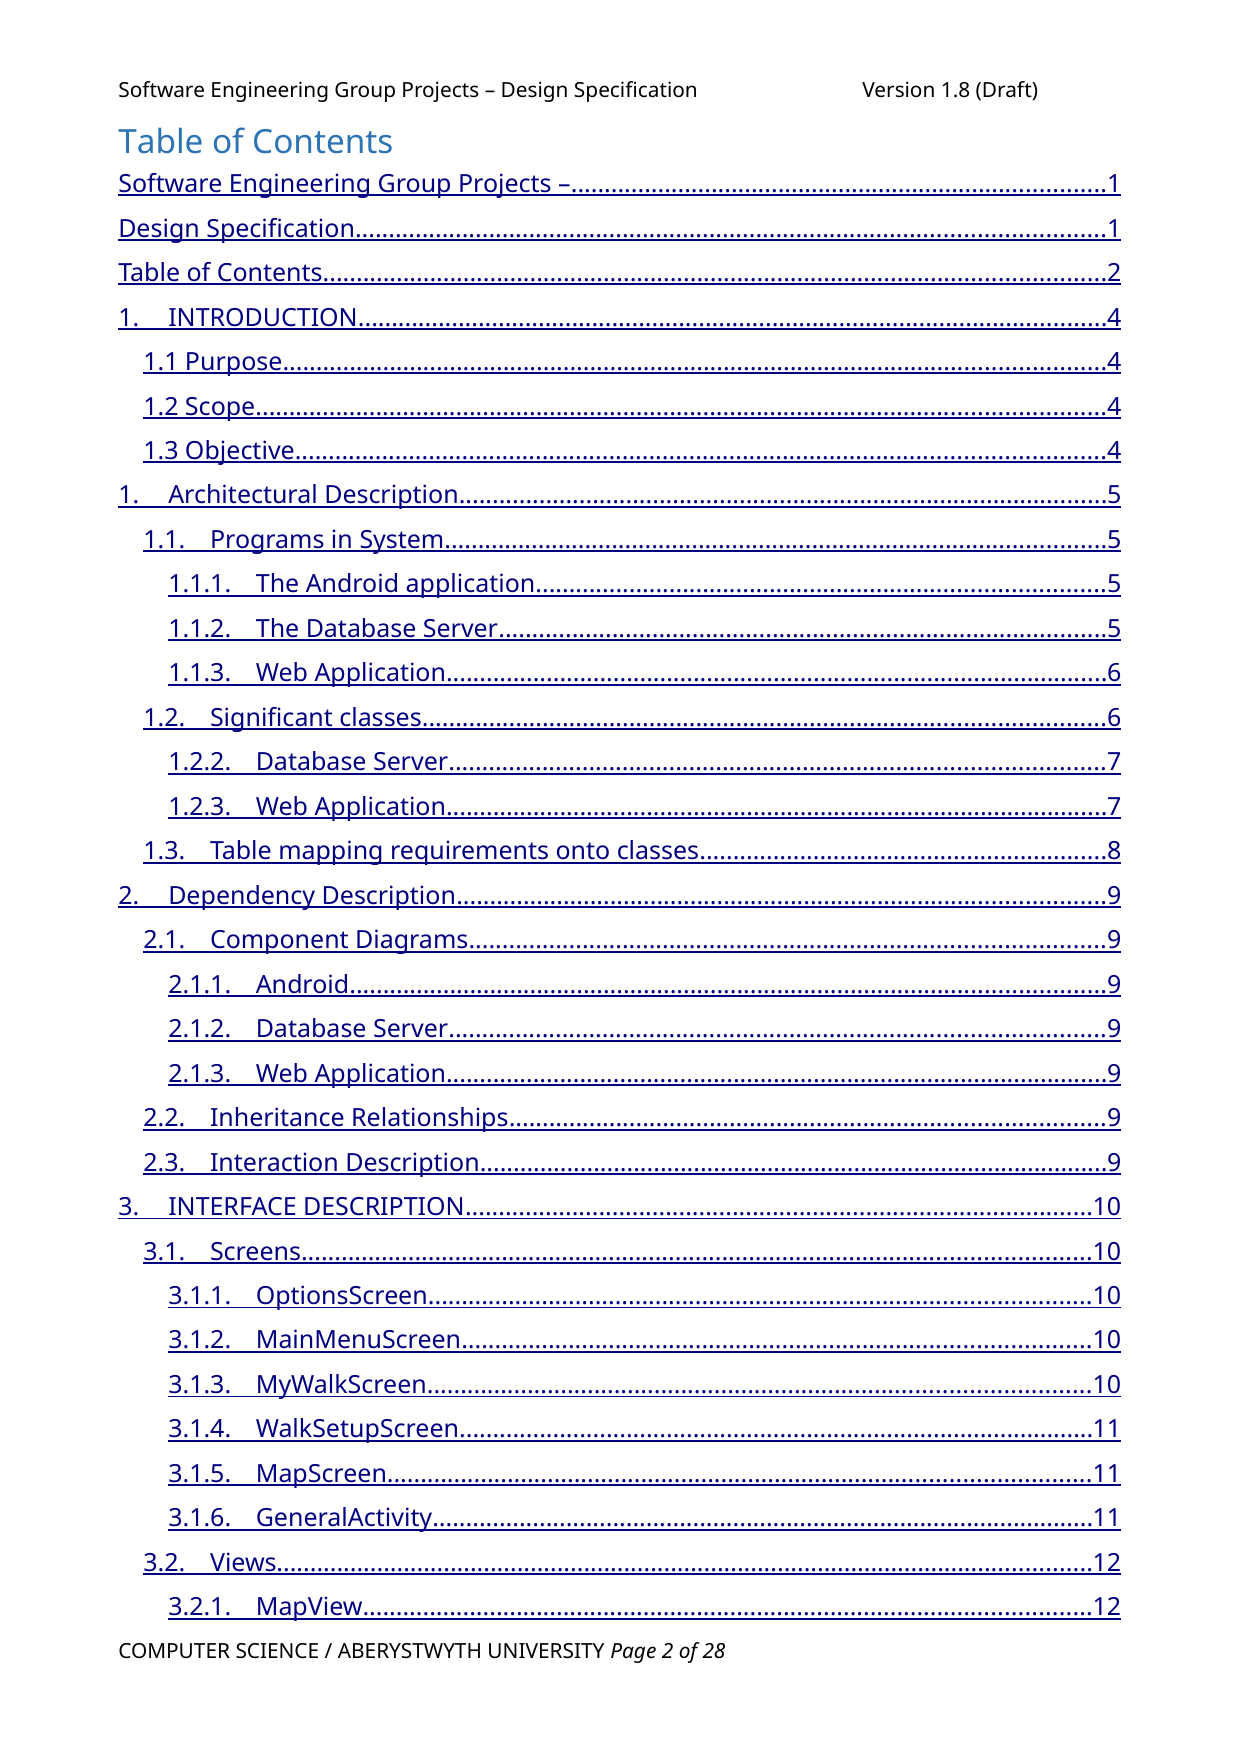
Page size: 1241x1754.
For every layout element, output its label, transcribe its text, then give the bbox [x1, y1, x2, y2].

text 3.2.1. MapView 12 [168, 1589, 1122, 1623]
text 1.2 Scope 4 [143, 388, 1122, 422]
text 3.1.4. WalkSetupScreen 11 [168, 1411, 1122, 1445]
text Software Engineering Group Projects – 1 [118, 166, 1122, 200]
text 3. INTERFACE DESCRIPTION 10 [118, 1189, 1122, 1223]
text 1.1 Purpose 4 [143, 344, 1122, 378]
text 2.1. Component Diagrams 9 [143, 922, 1122, 956]
text 3.2. Views 12 [143, 1544, 1122, 1579]
text 2.2. Inheritance Relationships 9 [143, 1100, 1122, 1134]
text 1.3. Table mapping requirements onto classes 8 [143, 833, 1122, 867]
text 1. INTRODUCTION 4 [118, 299, 1122, 333]
text 1.1.2. The Database Server 5 [168, 611, 1122, 644]
text 1. Architectural Description 5 [118, 477, 1122, 511]
text 1.2. Significant classes 6 [143, 699, 1122, 733]
text Table of Contents 2 [118, 255, 1122, 289]
subtitle Table of Contents [118, 118, 1122, 163]
text 2.1.1. Android 9 [168, 966, 1122, 1000]
text 3.1.2. MainMenuScreen 10 [168, 1322, 1122, 1356]
text 1.1.1. The Android application 5 [168, 566, 1122, 600]
text 2.3. Interaction Description 9 [143, 1144, 1122, 1178]
text 3.1.1. OptionsScreen 10 [168, 1278, 1122, 1312]
text 3.1.3. MyWalkScreen 10 [168, 1367, 1122, 1401]
text 2. Dependency Description 9 [118, 877, 1122, 911]
text 3.1.5. MapScreen 11 [168, 1456, 1122, 1490]
text Design Specification 1 [118, 210, 1122, 244]
text 3.1. Screens 10 [143, 1233, 1122, 1267]
text 3.1.6. GeneralActivity 11 [168, 1500, 1122, 1534]
text 1.1. Programs in System 5 [143, 522, 1122, 556]
text 2.1.3. Web Application 9 [168, 1055, 1122, 1089]
text 1.2.3. Web Application 7 [168, 788, 1122, 822]
text 1.3 Objective 4 [143, 433, 1122, 467]
text 1.2.2. Database Server 7 [168, 744, 1122, 778]
text 2.1.2. Database Server 9 [168, 1011, 1122, 1045]
text 1.1.3. Web Application 6 [168, 655, 1122, 689]
